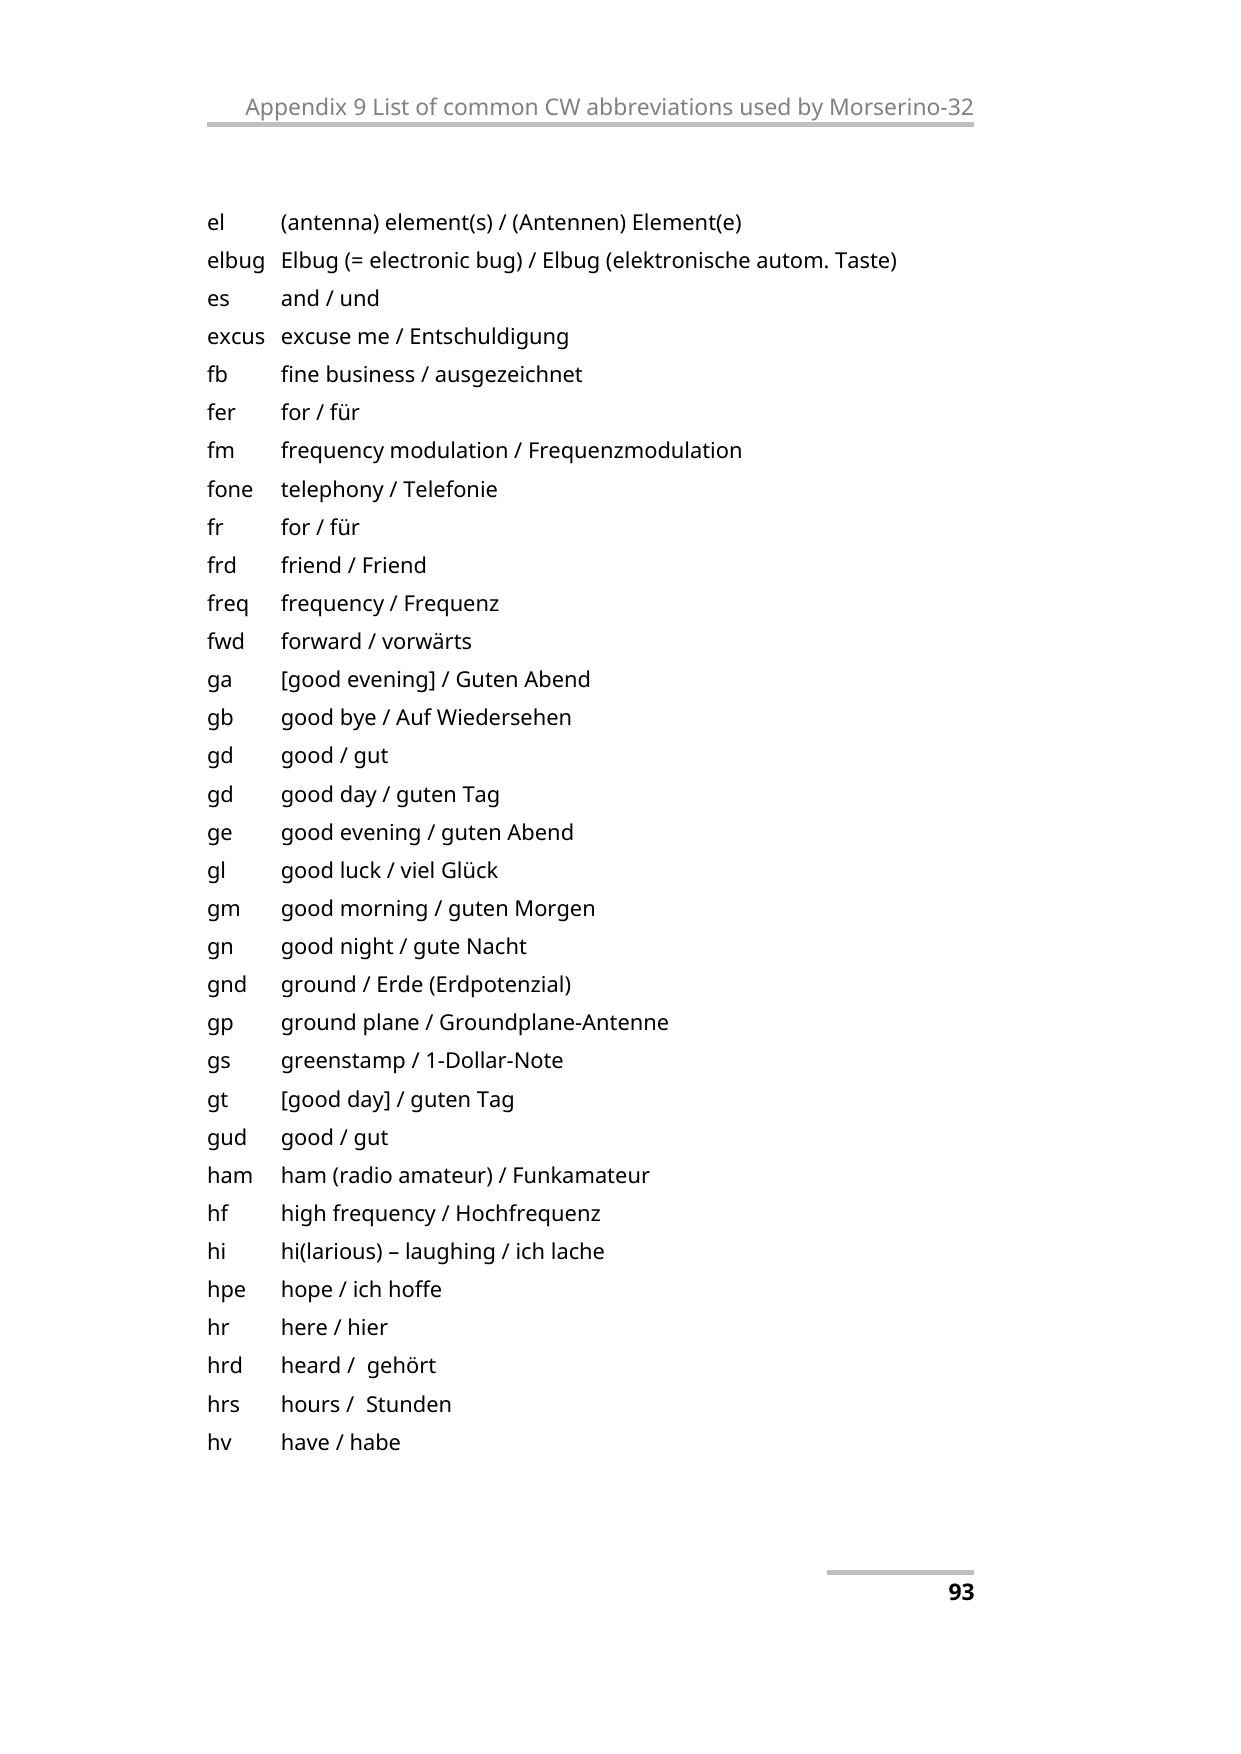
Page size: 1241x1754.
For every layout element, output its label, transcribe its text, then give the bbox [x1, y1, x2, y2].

text el (antenna) element(s) / (Antennen) Element(e) [207, 207, 974, 237]
text gl good luck / viel Glück [207, 855, 974, 885]
text fb fine business / ausgezeichnet [207, 359, 974, 389]
text hrd heard / gehört [207, 1351, 974, 1380]
text excus excuse me / Entschuldigung [207, 321, 974, 351]
text gd good day / guten Tag [207, 779, 974, 808]
text ham ham (radio amateur) / Funkamateur [207, 1160, 974, 1190]
text gm good morning / guten Morgen [207, 893, 974, 923]
text fwd forward / vorwärts [207, 626, 974, 656]
text fer for / für [207, 397, 974, 427]
text hv have / habe [207, 1427, 974, 1457]
text hi hi(larious) – laughing / ich lache [207, 1236, 974, 1266]
text gp ground plane / Groundplane-Antenne [207, 1007, 974, 1037]
text fm frequency modulation / Frequenzmodulation [207, 436, 974, 465]
text ga [good evening] / Guten Abend [207, 664, 974, 694]
text gnd ground / Erde (Erdpotenzial) [207, 969, 974, 999]
text fone telephony / Telefonie [207, 474, 974, 503]
text hf high frequency / Hochfrequenz [207, 1198, 974, 1228]
text elbug Elbug (= electronic bug) / Elbug (elektronische autom. Taste) [207, 245, 974, 275]
text gt [good day] / guten Tag [207, 1084, 974, 1113]
text gn good night / gute Nacht [207, 931, 974, 961]
text gd good / gut [207, 741, 974, 770]
text fr for / für [207, 512, 974, 542]
text gs greenstamp / 1-Dollar-Note [207, 1046, 974, 1075]
text hr here / hier [207, 1312, 974, 1342]
text hpe hope / ich hoffe [207, 1274, 974, 1304]
text es and / und [207, 283, 974, 313]
text freq frequency / Frequenz [207, 588, 974, 618]
text gb good bye / Auf Wiedersehen [207, 702, 974, 732]
text gud good / gut [207, 1122, 974, 1152]
text frd friend / Friend [207, 550, 974, 580]
text ge good evening / guten Abend [207, 817, 974, 847]
text hrs hours / Stunden [207, 1389, 974, 1418]
